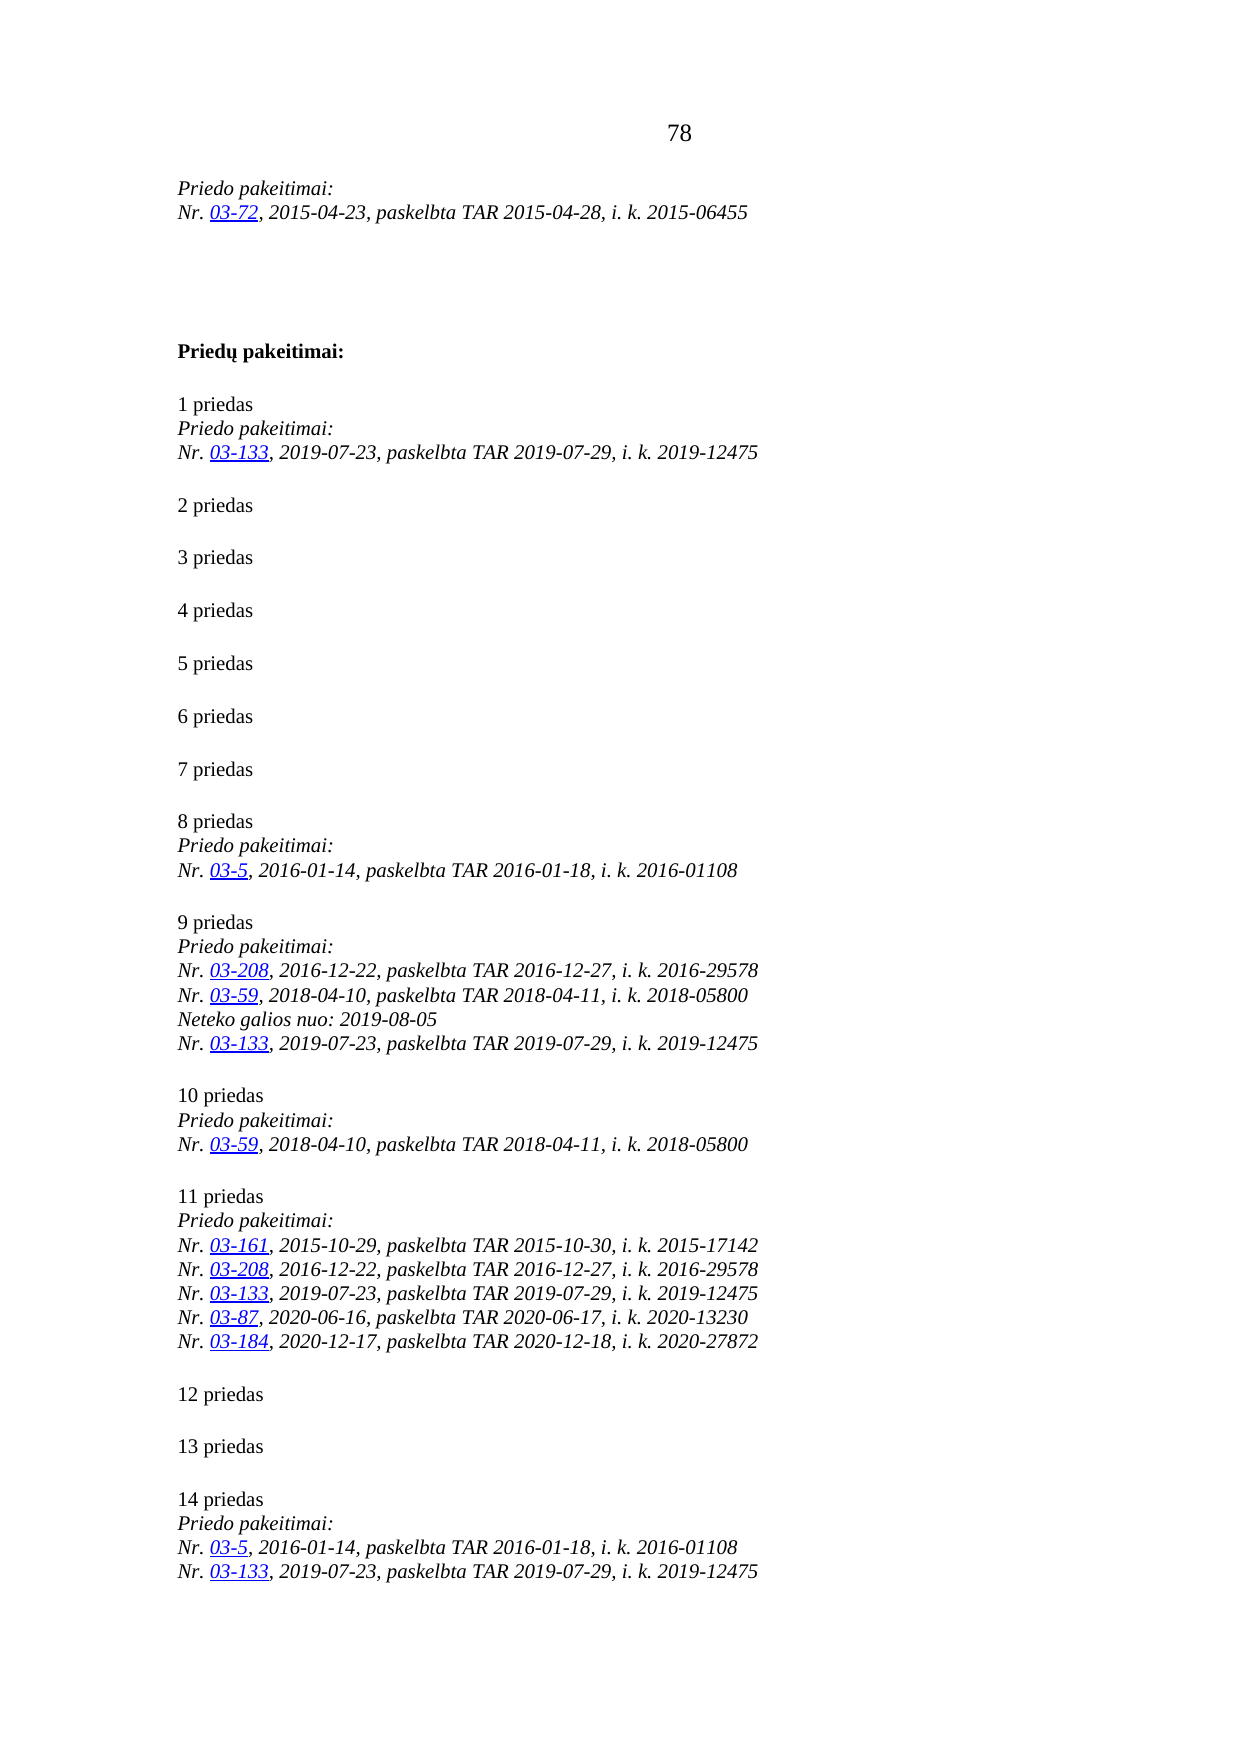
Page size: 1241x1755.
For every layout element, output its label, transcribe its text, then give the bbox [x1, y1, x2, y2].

text 4 priedas [177, 598, 1181, 622]
text Priedų pakeitimai: [177, 339, 1181, 363]
text 14 priedas [177, 1487, 1181, 1511]
text Priedo pakeitimai: [177, 833, 1181, 857]
text Nr. 03-59, 2018-04-10, paskelbta TAR 2018-04-11, i. k. 2018-05800 [177, 982, 1181, 1007]
text Nr. 03-72, 2015-04-23, paskelbta TAR 2015-04-28, i. k. 2015-06455 [177, 200, 1181, 224]
text 6 priedas [177, 704, 1181, 728]
text Priedo pakeitimai: [177, 176, 1181, 200]
text 2 priedas [177, 492, 1181, 517]
text Nr. 03-133, 2019-07-23, paskelbta TAR 2019-07-29, i. k. 2019-12475 [177, 440, 1181, 464]
text 5 priedas [177, 651, 1181, 675]
text 11 priedas [177, 1184, 1181, 1208]
text Priedo pakeitimai: [177, 1208, 1181, 1232]
text Nr. 03-87, 2020-06-16, paskelbta TAR 2020-06-17, i. k. 2020-13230 [177, 1305, 1181, 1329]
text Nr. 03-5, 2016-01-14, paskelbta TAR 2016-01-18, i. k. 2016-01108 [177, 1535, 1181, 1559]
text 1 priedas [177, 392, 1181, 416]
text 7 priedas [177, 757, 1181, 781]
text Priedo pakeitimai: [177, 934, 1181, 958]
text Nr. 03-133, 2019-07-23, paskelbta TAR 2019-07-29, i. k. 2019-12475 [177, 1031, 1181, 1055]
text Priedo pakeitimai: [177, 416, 1181, 440]
text Priedo pakeitimai: [177, 1511, 1181, 1535]
text Nr. 03-161, 2015-10-29, paskelbta TAR 2015-10-30, i. k. 2015-17142 [177, 1232, 1181, 1257]
text 8 priedas [177, 809, 1181, 833]
text Nr. 03-208, 2016-12-22, paskelbta TAR 2016-12-27, i. k. 2016-29578 [177, 1257, 1181, 1281]
text Priedo pakeitimai: [177, 1107, 1181, 1132]
text Nr. 03-184, 2020-12-17, paskelbta TAR 2020-12-18, i. k. 2020-27872 [177, 1329, 1181, 1353]
text Nr. 03-208, 2016-12-22, paskelbta TAR 2016-12-27, i. k. 2016-29578 [177, 958, 1181, 982]
text 9 priedas [177, 910, 1181, 934]
text 12 priedas [177, 1382, 1181, 1406]
text Nr. 03-133, 2019-07-23, paskelbta TAR 2019-07-29, i. k. 2019-12475 [177, 1559, 1181, 1583]
text Nr. 03-133, 2019-07-23, paskelbta TAR 2019-07-29, i. k. 2019-12475 [177, 1281, 1181, 1305]
text Neteko galios nuo: 2019-08-05 [177, 1007, 1181, 1031]
text 3 priedas [177, 545, 1181, 569]
text Nr. 03-5, 2016-01-14, paskelbta TAR 2016-01-18, i. k. 2016-01108 [177, 857, 1181, 882]
text 10 priedas [177, 1083, 1181, 1107]
text 13 priedas [177, 1434, 1181, 1458]
text Nr. 03-59, 2018-04-10, paskelbta TAR 2018-04-11, i. k. 2018-05800 [177, 1132, 1181, 1156]
